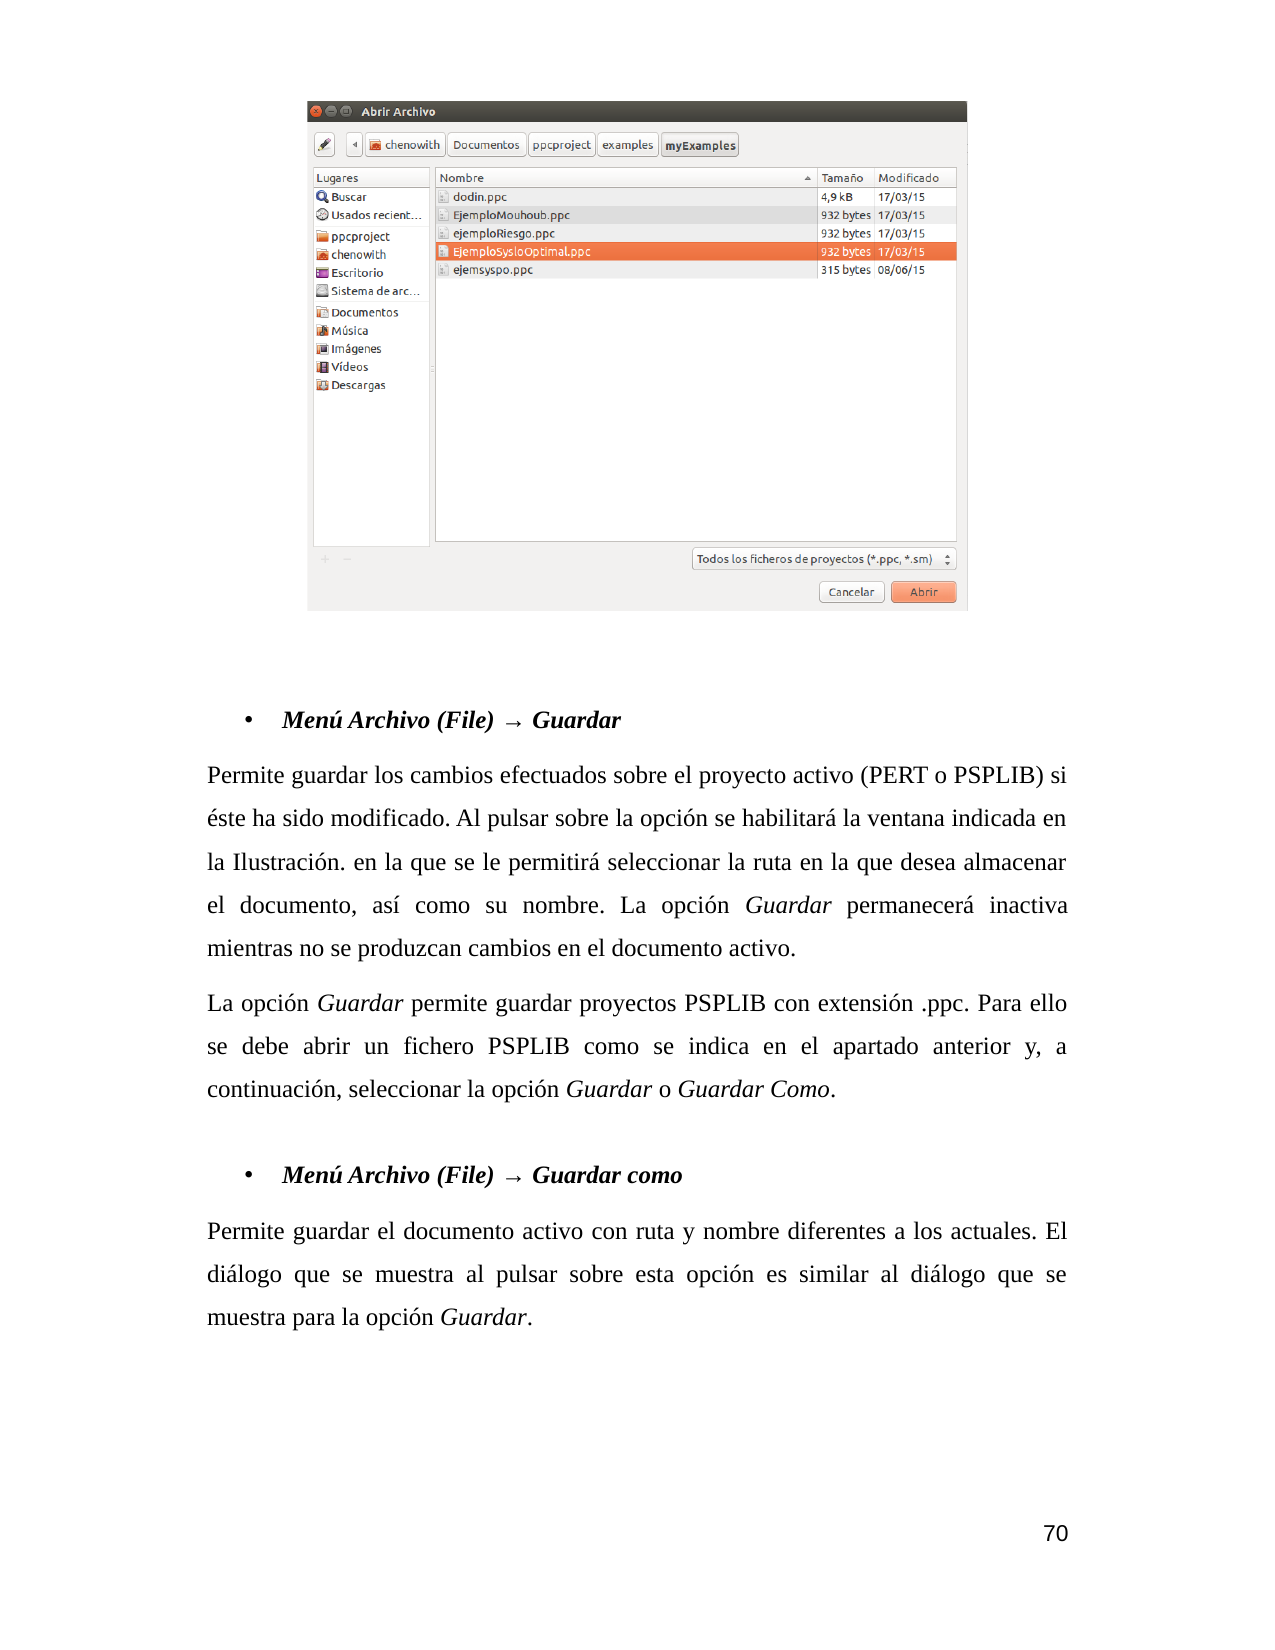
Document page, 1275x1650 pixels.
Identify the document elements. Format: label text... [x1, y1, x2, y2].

list Menú Archivo (File) → Guardar como [244, 1160, 1068, 1189]
list Menú Archivo (File) → Guardar [244, 705, 1068, 733]
text La opción Guardar permite guardar proyectos PSPLIB con extensión .ppc. Para ello se debe abrir un fichero PSPLIB como se indica en el apartado anterior y, a continuación, seleccionar la opción Guardar o Guardar Como. [207, 988, 1068, 1103]
text Permite guardar el documento activo con ruta y nombre diferentes a los actuales. El diálogo que se muestra al pulsar sobre esta opción es similar al diálogo que se muestra para la opción Guardar. [207, 1216, 1068, 1331]
text Permite guardar los cambios efectuados sobre el proyecto activo (PERT o PSPLIB) si éste ha sido modificado. Al pulsar sobre la opción se habilitará la ventana indicada en la Ilustración. en la que se le permitirá seleccionar la ruta en la que desea almacenar el documento, así como su nombre. La opción Guardar permanecerá inactiva mientras no se produzcan cambios en el documento activo. [207, 760, 1068, 962]
